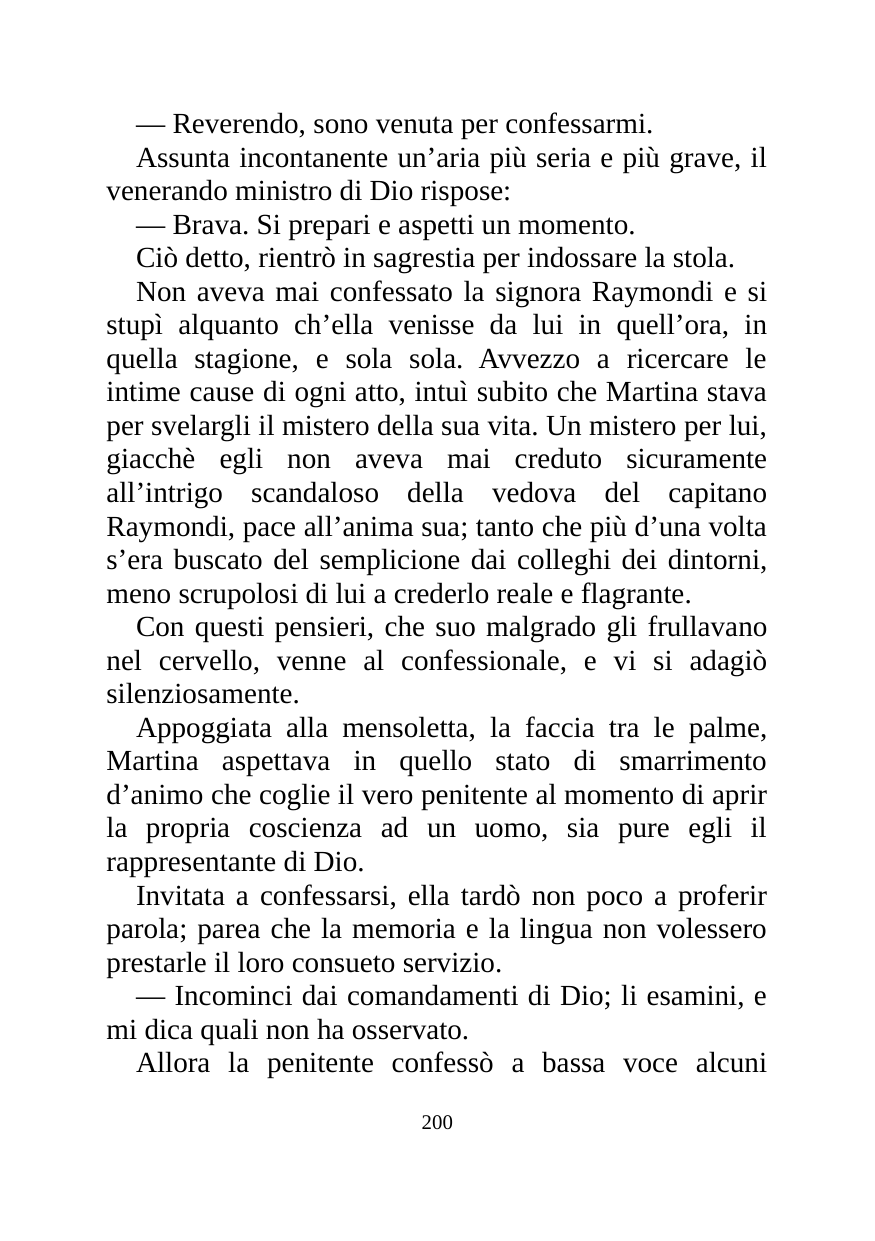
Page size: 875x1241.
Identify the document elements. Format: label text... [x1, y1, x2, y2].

text — Incominci dai comandamenti di Dio; li esamini, e mi dica quali non ha osservato. [106, 978, 768, 1045]
text Assunta incontanente un’aria più seria e più grave, il venerando ministro di Dio rispose: [106, 140, 768, 207]
text Appoggiata alla mensoletta, la faccia tra le palme, Martina aspettava in quello stato di smarrimento d’animo che coglie il vero penitente al momento di aprir la propria coscienza ad un uomo, sia pure egli il rappresentante di Dio. [106, 710, 768, 878]
text — Brava. Si prepari e aspetti un momento. [106, 207, 768, 240]
text Invitata a confessarsi, ella tardò non poco a proferir parola; parea che la memoria e la lingua non volessero prestarle il loro consueto servizio. [106, 878, 768, 978]
text Non aveva mai confessato la signora Raymondi e si stupì alquanto ch’ella venisse da lui in quell’ora, in quella stagione, e sola sola. Avvezzo a ricercare le intime cause di ogni atto, intuì subito che Martina stava per svelargli il mistero della sua vita. Un mistero per lui, giacchè egli non aveva mai creduto sicuramente all’intrigo scandaloso della vedova del capitano Raymondi, pace all’anima sua; tanto che più d’una volta s’era buscato del semplicione dai colleghi dei dintorni, meno scrupolosi di lui a crederlo reale e flagrante. [106, 274, 768, 609]
text Ciò detto, rientrò in sagrestia per indossare la stola. [106, 240, 768, 274]
text Allora la penitente confessò a bassa voce alcuni [106, 1045, 768, 1079]
text — Reverendo, sono venuta per confessarmi. [106, 106, 768, 140]
text Con questi pensieri, che suo malgrado gli frullavano nel cervello, venne al confessionale, e vi si adagiò silenziosamente. [106, 609, 768, 710]
